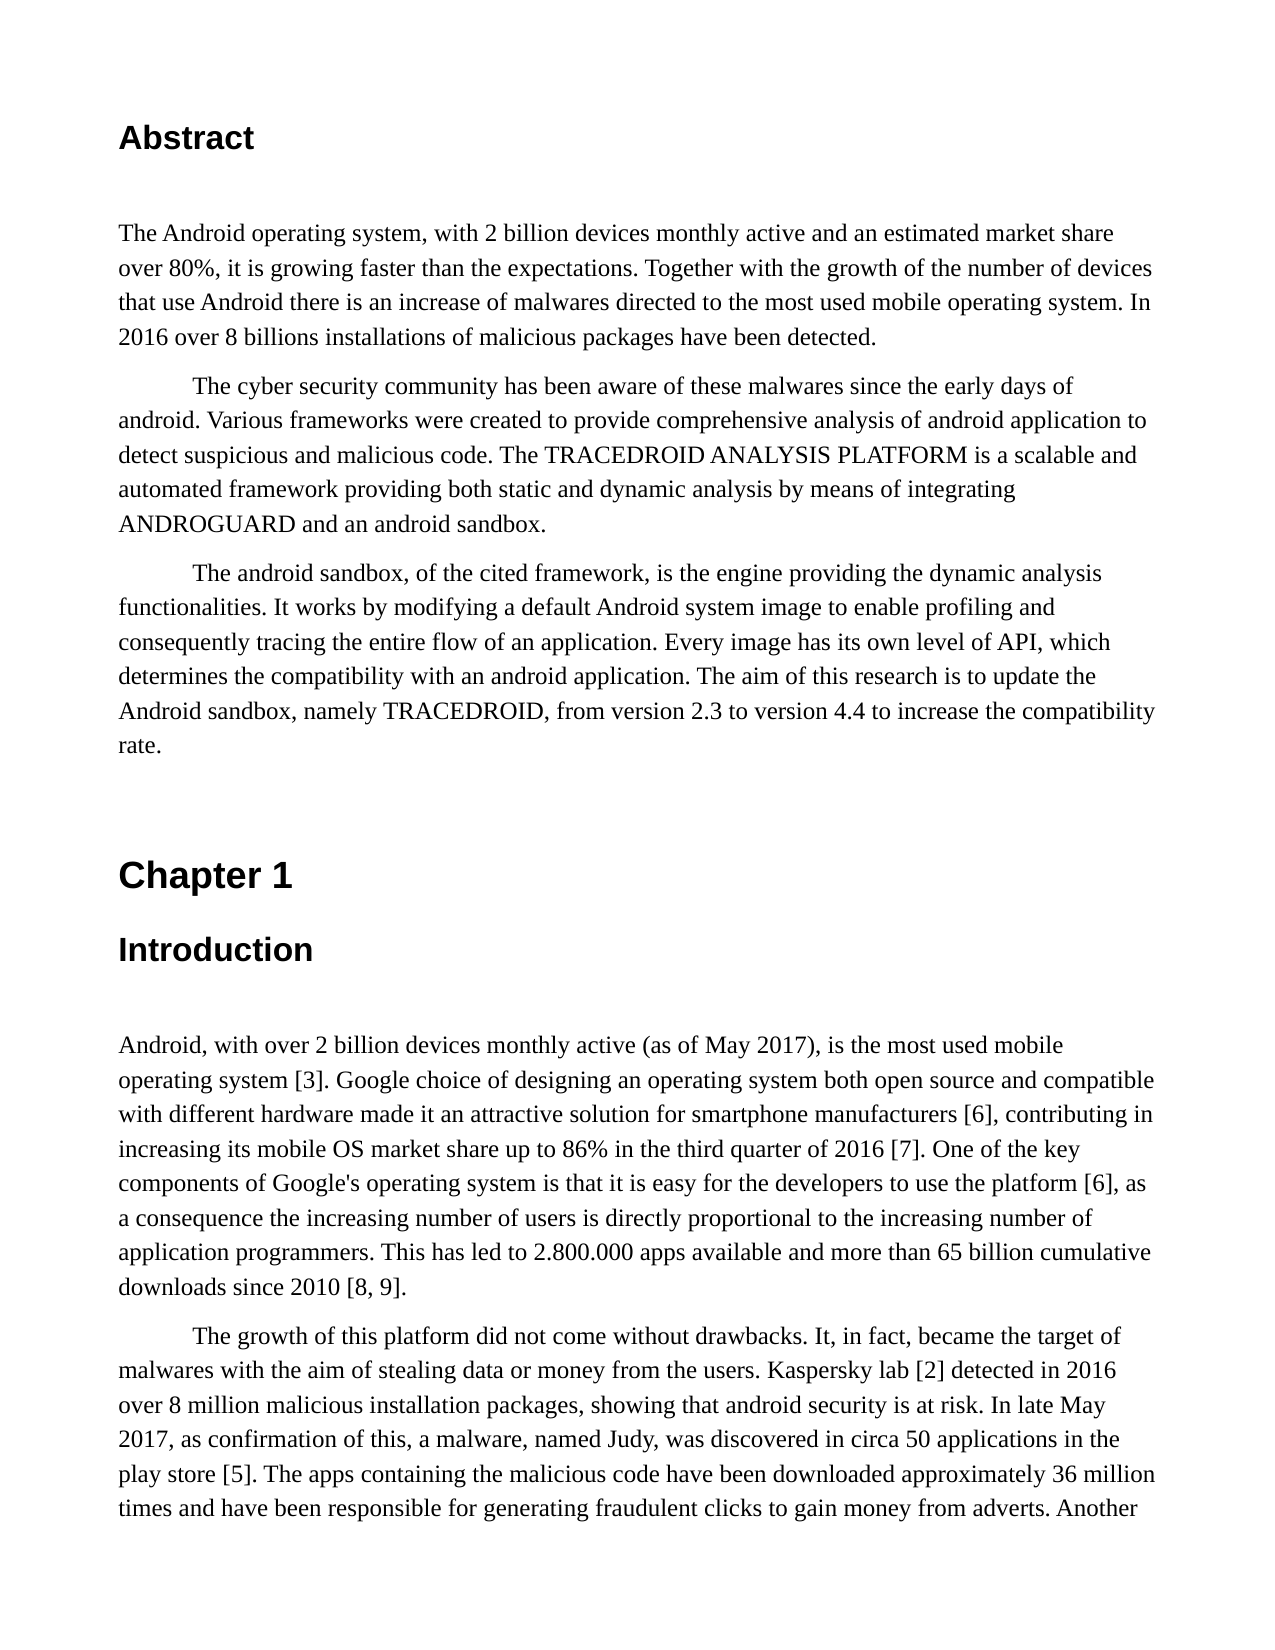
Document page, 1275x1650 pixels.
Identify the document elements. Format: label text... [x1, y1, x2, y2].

subtitle Chapter 1 [118, 853, 1157, 897]
text The Android operating system, with 2 billion devices monthly active and an estimated market share over 80%, it is growing faster than the expectations. Together with the growth of the number of devices that use Android there is an increase of malwares directed to the most used mobile operating system. In 2016 over 8 billions installations of malicious packages have been detected. [118, 218, 1157, 351]
text The cyber security community has been aware of these malwares since the early days of android. Various frameworks were created to provide comprehensive analysis of android application to detect suspicious and malicious code. The TRACEDROID ANALYSIS PLATFORM is a scalable and automated framework providing both static and dynamic analysis by means of integrating ANDROGUARD and an android sandbox. [118, 371, 1157, 537]
subtitle Abstract [118, 118, 1157, 157]
text The android sandbox, of the cited framework, is the engine providing the dynamic analysis functionalities. It works by modifying a default Android system image to enable profiling and consequently tracing the entire flow of an application. Every image has its own level of API, which determines the compatibility with an android application. The aim of this research is to update the Android sandbox, namely TRACEDROID, from version 2.3 to version 4.4 to increase the compatibility rate. [118, 558, 1157, 759]
subtitle Introduction [118, 930, 1157, 969]
text The growth of this platform did not come without drawbacks. It, in fact, became the target of malwares with the aim of stealing data or money from the users. Kaspersky lab [2] detected in 2016 over 8 million malicious installation packages, showing that android security is at risk. In late May 2017, as confirmation of this, a malware, named Judy, was discovered in circa 50 applications in the play store [5]. The apps containing the malicious code have been downloaded approximately 36 million times and have been responsible for generating fraudulent clicks to gain money from adverts. Another [118, 1321, 1157, 1522]
text Android, with over 2 billion devices monthly active (as of May 2017), is the most used mobile operating system [3]. Google choice of designing an operating system both open source and compatible with different hardware made it an attractive solution for smartphone manufacturers [6], contributing in increasing its mobile OS market share up to 86% in the third quarter of 2016 [7]. One of the key components of Google's operating system is that it is easy for the developers to use the platform [6], as a consequence the increasing number of users is directly proportional to the increasing number of application programmers. This has led to 2.800.000 apps available and more than 65 billion cumulative downloads since 2010 [8, 9]. [118, 1031, 1157, 1301]
